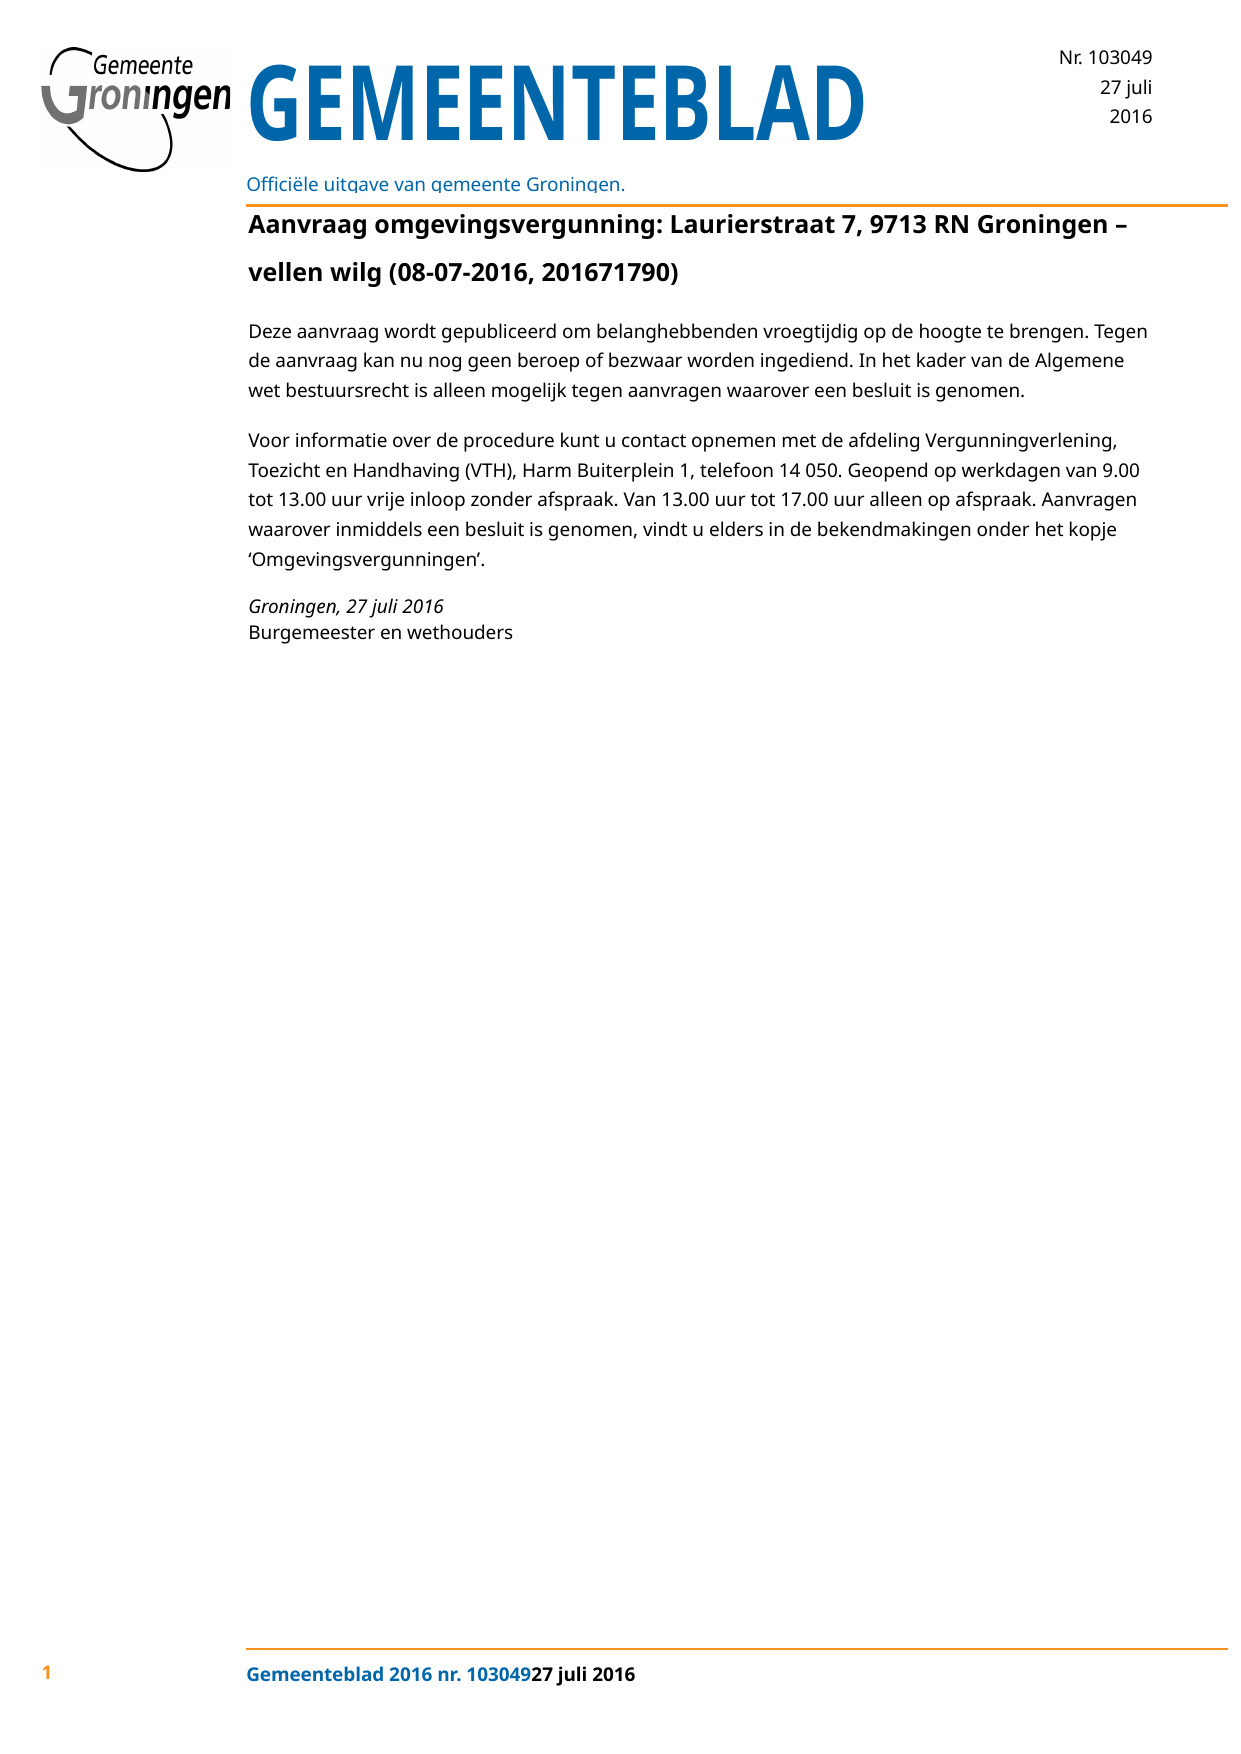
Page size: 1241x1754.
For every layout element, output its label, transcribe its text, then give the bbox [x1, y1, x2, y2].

text Burgemeester en wethouders [248, 619, 1152, 645]
text Deze aanvraag wordt gepubliceerd om belanghebbenden vroegtijdig op de hoogte te brengen. Tegen de aanvraag kan nu nog geen beroep of bezwaar worden ingediend. In het kader van de Algemene wet bestuursrecht is alleen mogelijk tegen aanvragen waarover een besluit is genomen. [248, 318, 1152, 403]
text Aanvraag omgevingsvergunning: Laurierstraat 7, 9713 RN Groningen – vellen wilg (08-07-2016, 201671790) [248, 207, 1152, 288]
text Groningen, 27 juli 2016 [248, 594, 1152, 619]
text Voor informatie over de procedure kunt u contact opnemen met de afdeling Vergunningverlening, Toezicht en Handhaving (VTH), Harm Buiterplein 1, telefoon 14 050. Geopend op werkdagen van 9.00 tot 13.00 uur vrije inloop zonder afspraak. Van 13.00 uur tot 17.00 uur alleen op afspraak. Aanvragen waarover inmiddels een besluit is genomen, vindt u elders in de bekendmakingen onder het kopje ‘Omgevingsvergunningen’. [248, 427, 1152, 572]
picture [41, 47, 231, 172]
